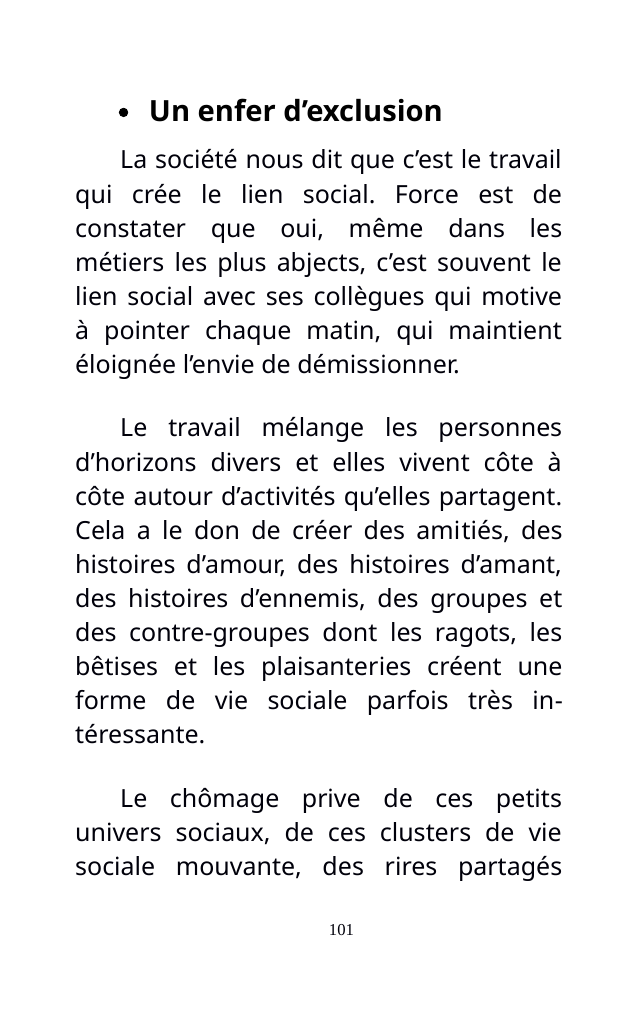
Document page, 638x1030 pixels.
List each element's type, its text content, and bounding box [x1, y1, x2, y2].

text Le chômage prive de ces petits univers soci­aux, de ces clusters de vie sociale mouvante, des rires partagés [75, 780, 562, 882]
subtitle Un enfer d’exclusion [119, 90, 562, 130]
text Le travail mélange les personnes d’horizons divers et elles vivent côte à côte autour d’activités qu’elles partagent. Cela a le don de créer des ami­tiés, des histoires d’amour, des histoires d’amant, des histoires d’ennemis, des groupes et des contre-groupes dont les ragots, les bêtises et les plaisanter­ies créent une forme de vie sociale parfois très in­téressante. [75, 410, 562, 751]
text La société nous dit que c’est le travail qui crée le lien social. Force est de constater que oui, même dans les métiers les plus abjects, c’est souvent le lien social avec ses collègues qui motive à pointer chaque matin, qui maintient éloignée l’envie de démissionner. [75, 142, 562, 381]
